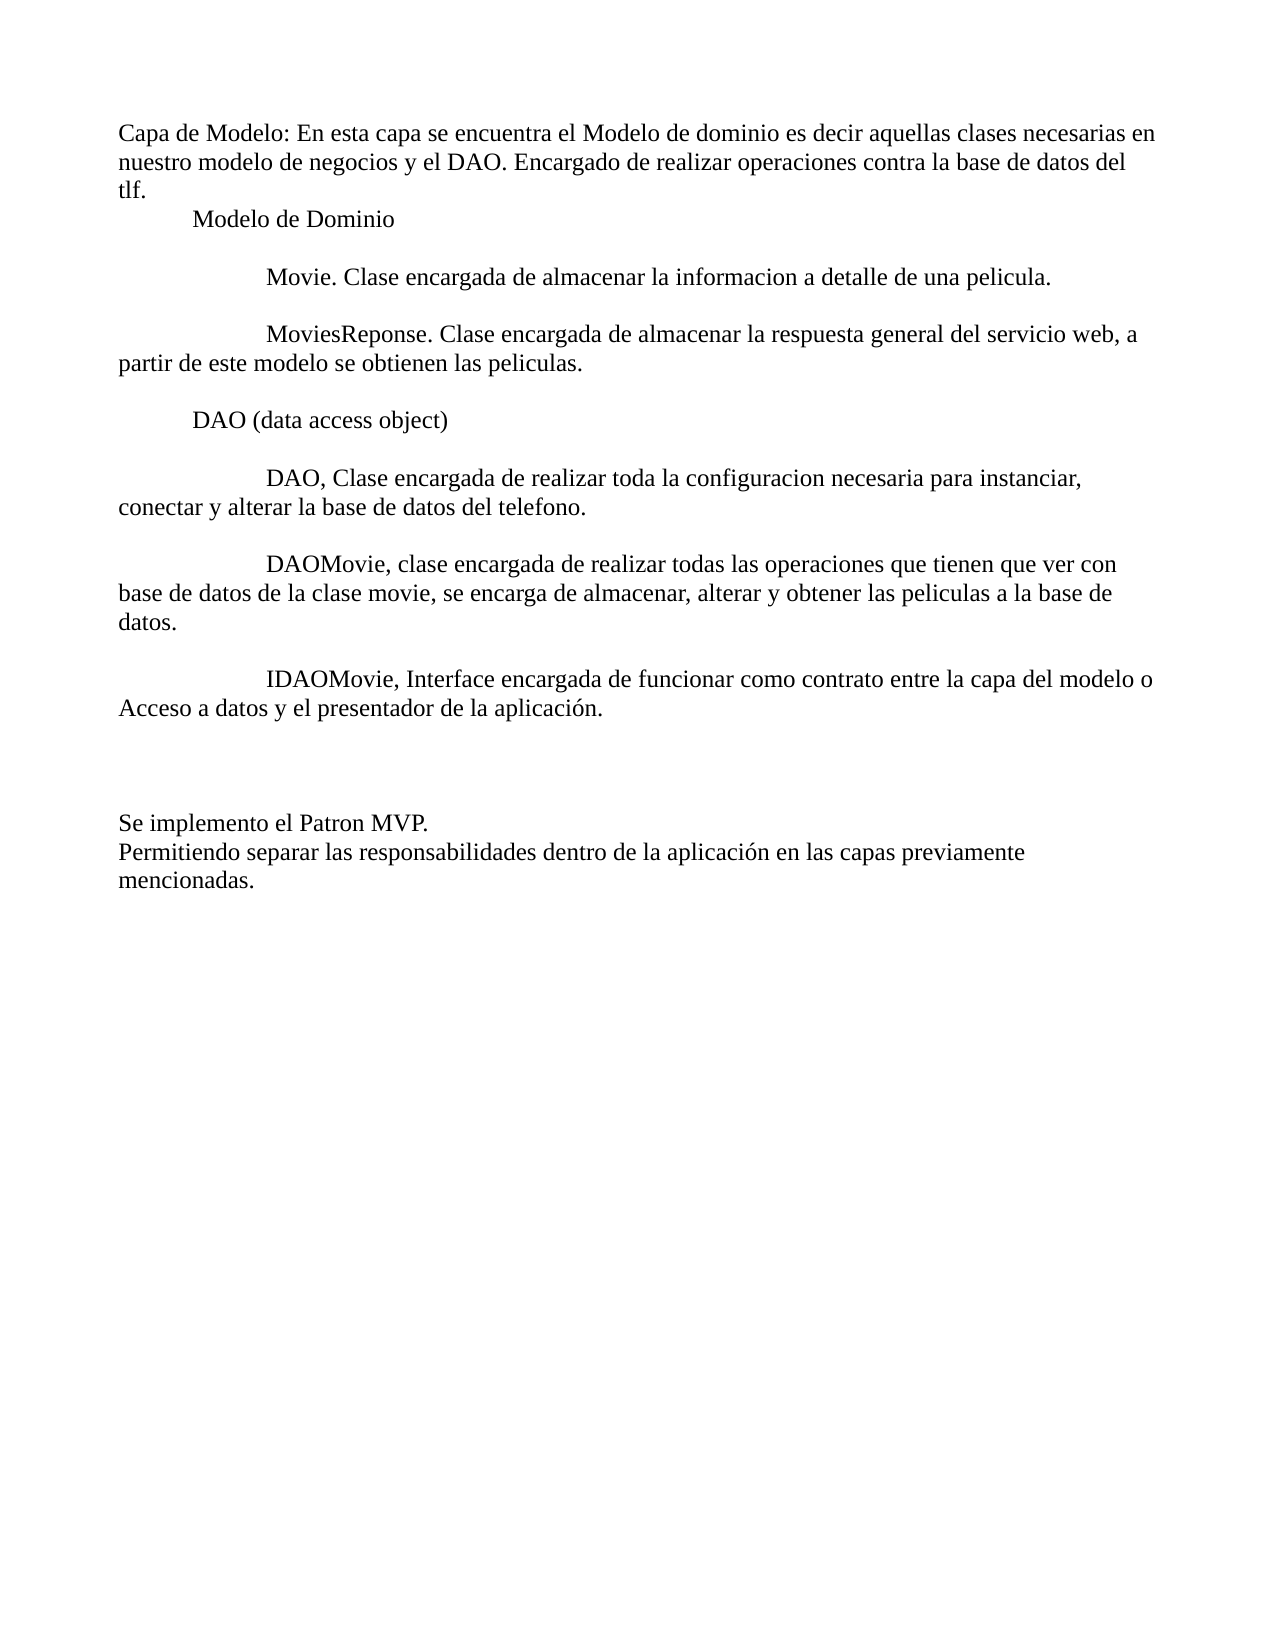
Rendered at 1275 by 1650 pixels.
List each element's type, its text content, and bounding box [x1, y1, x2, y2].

text Movie. Clase encargada de almacenar la informacion a detalle de una pelicula. [118, 262, 1157, 291]
text Capa de Modelo: En esta capa se encuentra el Modelo de dominio es decir aquellas clases necesarias en nuestro modelo de negocios y el DAO. Encargado de realizar operaciones contra la base de datos del tlf. [118, 118, 1157, 204]
text Se implemento el Patron MVP. [118, 808, 1157, 837]
text DAO (data access object) [118, 406, 1157, 434]
text Permitiendo separar las responsabilidades dentro de la aplicación en las capas previamente mencionadas. [118, 837, 1157, 894]
text DAO, Clase encargada de realizar toda la configuracion necesaria para instanciar, conectar y alterar la base de datos del telefono. [118, 463, 1157, 521]
text MoviesReponse. Clase encargada de almacenar la respuesta general del servicio web, a partir de este modelo se obtienen las peliculas. [118, 319, 1157, 377]
text Modelo de Dominio [118, 204, 1157, 233]
text DAOMovie, clase encargada de realizar todas las operaciones que tienen que ver con base de datos de la clase movie, se encarga de almacenar, alterar y obtener las peliculas a la base de datos. [118, 549, 1157, 636]
text IDAOMovie, Interface encargada de funcionar como contrato entre la capa del modelo o Acceso a datos y el presentador de la aplicación. [118, 664, 1157, 722]
